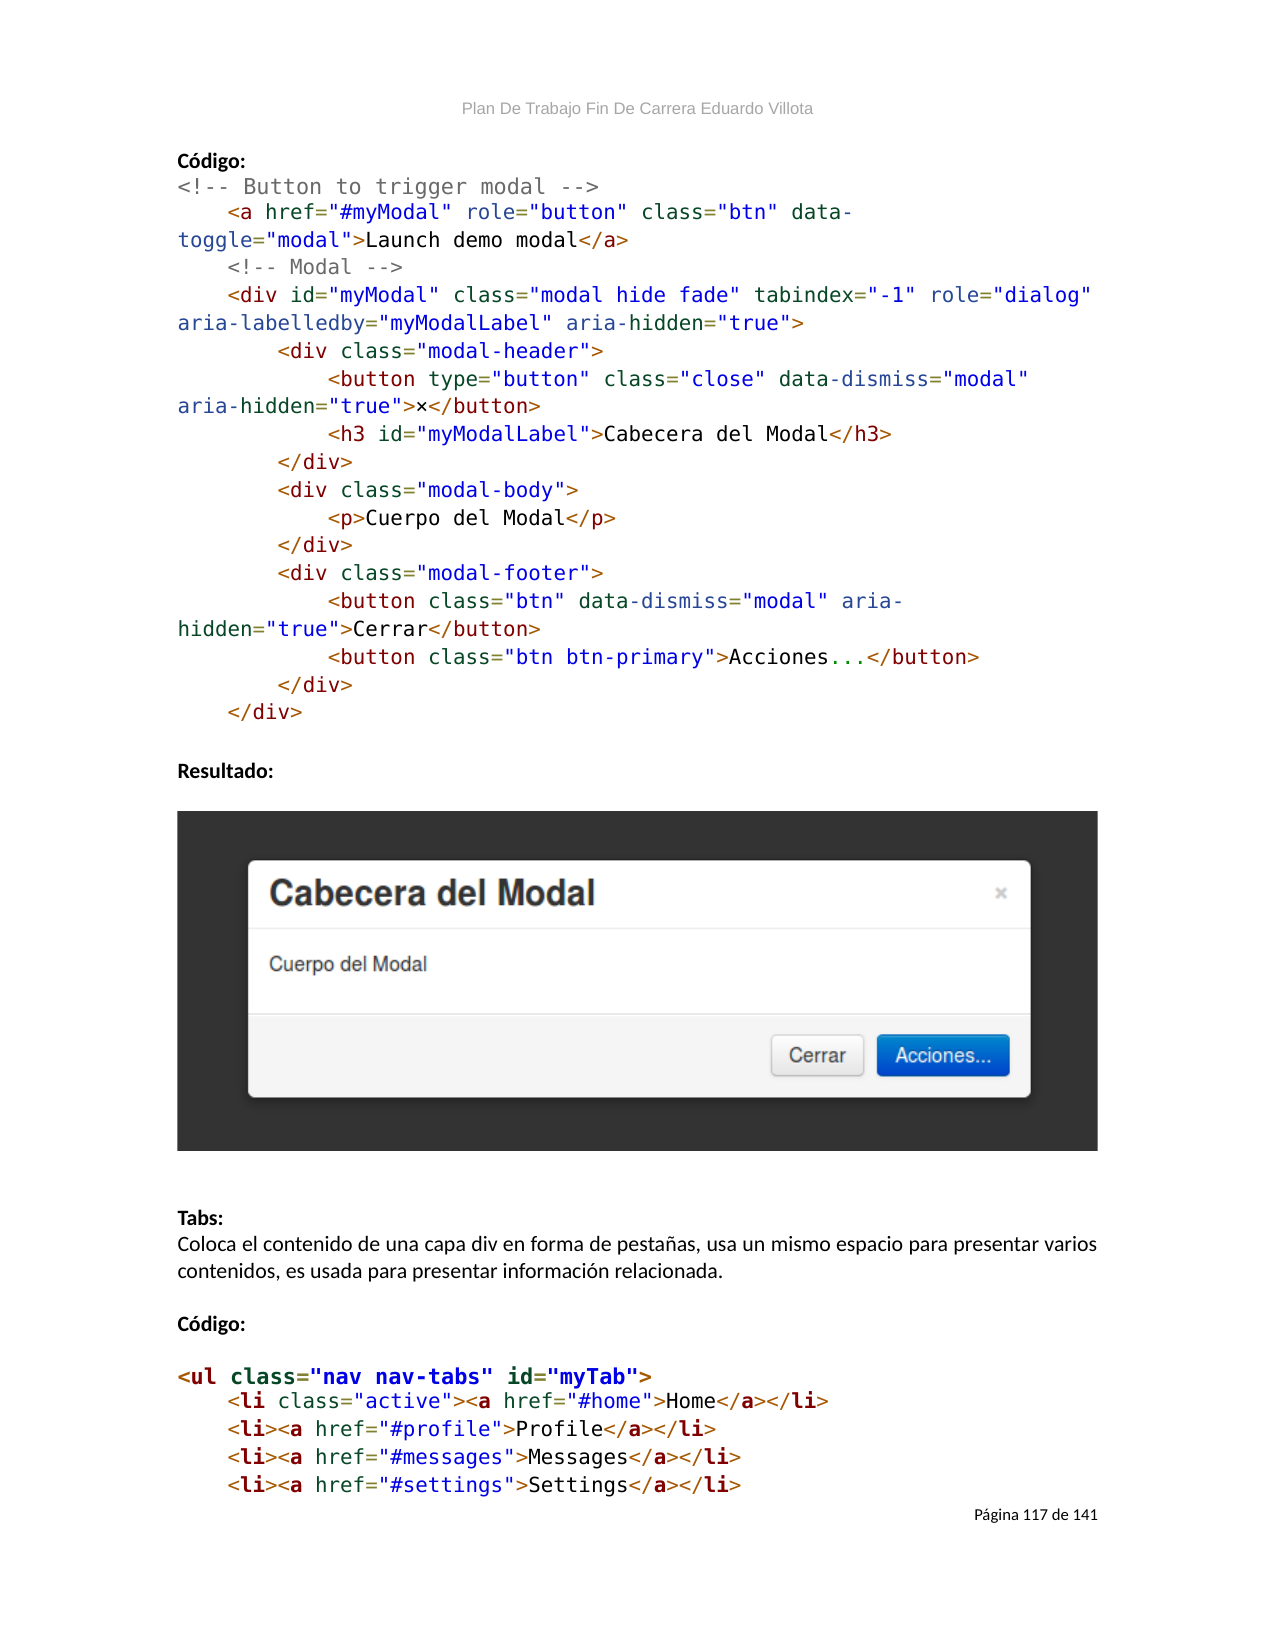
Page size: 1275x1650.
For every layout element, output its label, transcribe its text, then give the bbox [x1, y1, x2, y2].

text <li><a href="#profile">Profile</a></li> [177, 1417, 1098, 1441]
text <li><a href="#messages">Messages</a></li> [177, 1445, 1098, 1469]
text <div class="modal-footer"> [177, 561, 1098, 586]
text </div> [177, 533, 1098, 558]
text <a href="#myModal" role="button" class="btn" data-toggle="modal">Launch demo modal</a> [177, 200, 1098, 252]
text </div> [177, 673, 1098, 697]
text <!-- Modal --> [177, 255, 1098, 280]
text </div> [177, 700, 1098, 725]
text <p>Cuerpo del Modal</p> [177, 506, 1098, 530]
picture [177, 811, 1098, 1151]
text Resultado: [177, 758, 1098, 784]
text <ul class="nav nav-tabs" id="myTab"> [177, 1364, 1098, 1389]
text Código: [177, 1310, 1098, 1337]
text Tabs: [177, 1204, 1098, 1230]
text <h3 id="myModalLabel">Cabecera del Modal</h3> [177, 422, 1098, 447]
text <button class="btn" data-dismiss="modal" aria-hidden="true">Cerrar</button> [177, 589, 1098, 641]
text <div id="myModal" class="modal hide fade" tabindex="-1" role="dialog" aria-labelledby="myModalLabel" aria-hidden="true"> [177, 283, 1098, 335]
text <!-- Button to trigger modal --> [177, 174, 1098, 200]
text <div class="modal-header"> [177, 339, 1098, 363]
text </div> [177, 450, 1098, 474]
text <li class="active"><a href="#home">Home</a></li> [177, 1389, 1098, 1413]
text <button type="button" class="close" data-dismiss="modal" aria-hidden="true">×</button> [177, 367, 1098, 419]
text <button class="btn btn-primary">Acciones...</button> [177, 645, 1098, 669]
text <div class="modal-body"> [177, 478, 1098, 502]
text Coloca el contenido de una capa div en forma de pestañas, usa un mismo espacio para presentar varios contenidos, es usada para presentar información relacionada. [177, 1230, 1098, 1284]
text <li><a href="#settings">Settings</a></li> [177, 1473, 1098, 1497]
text Código: [177, 148, 1098, 174]
